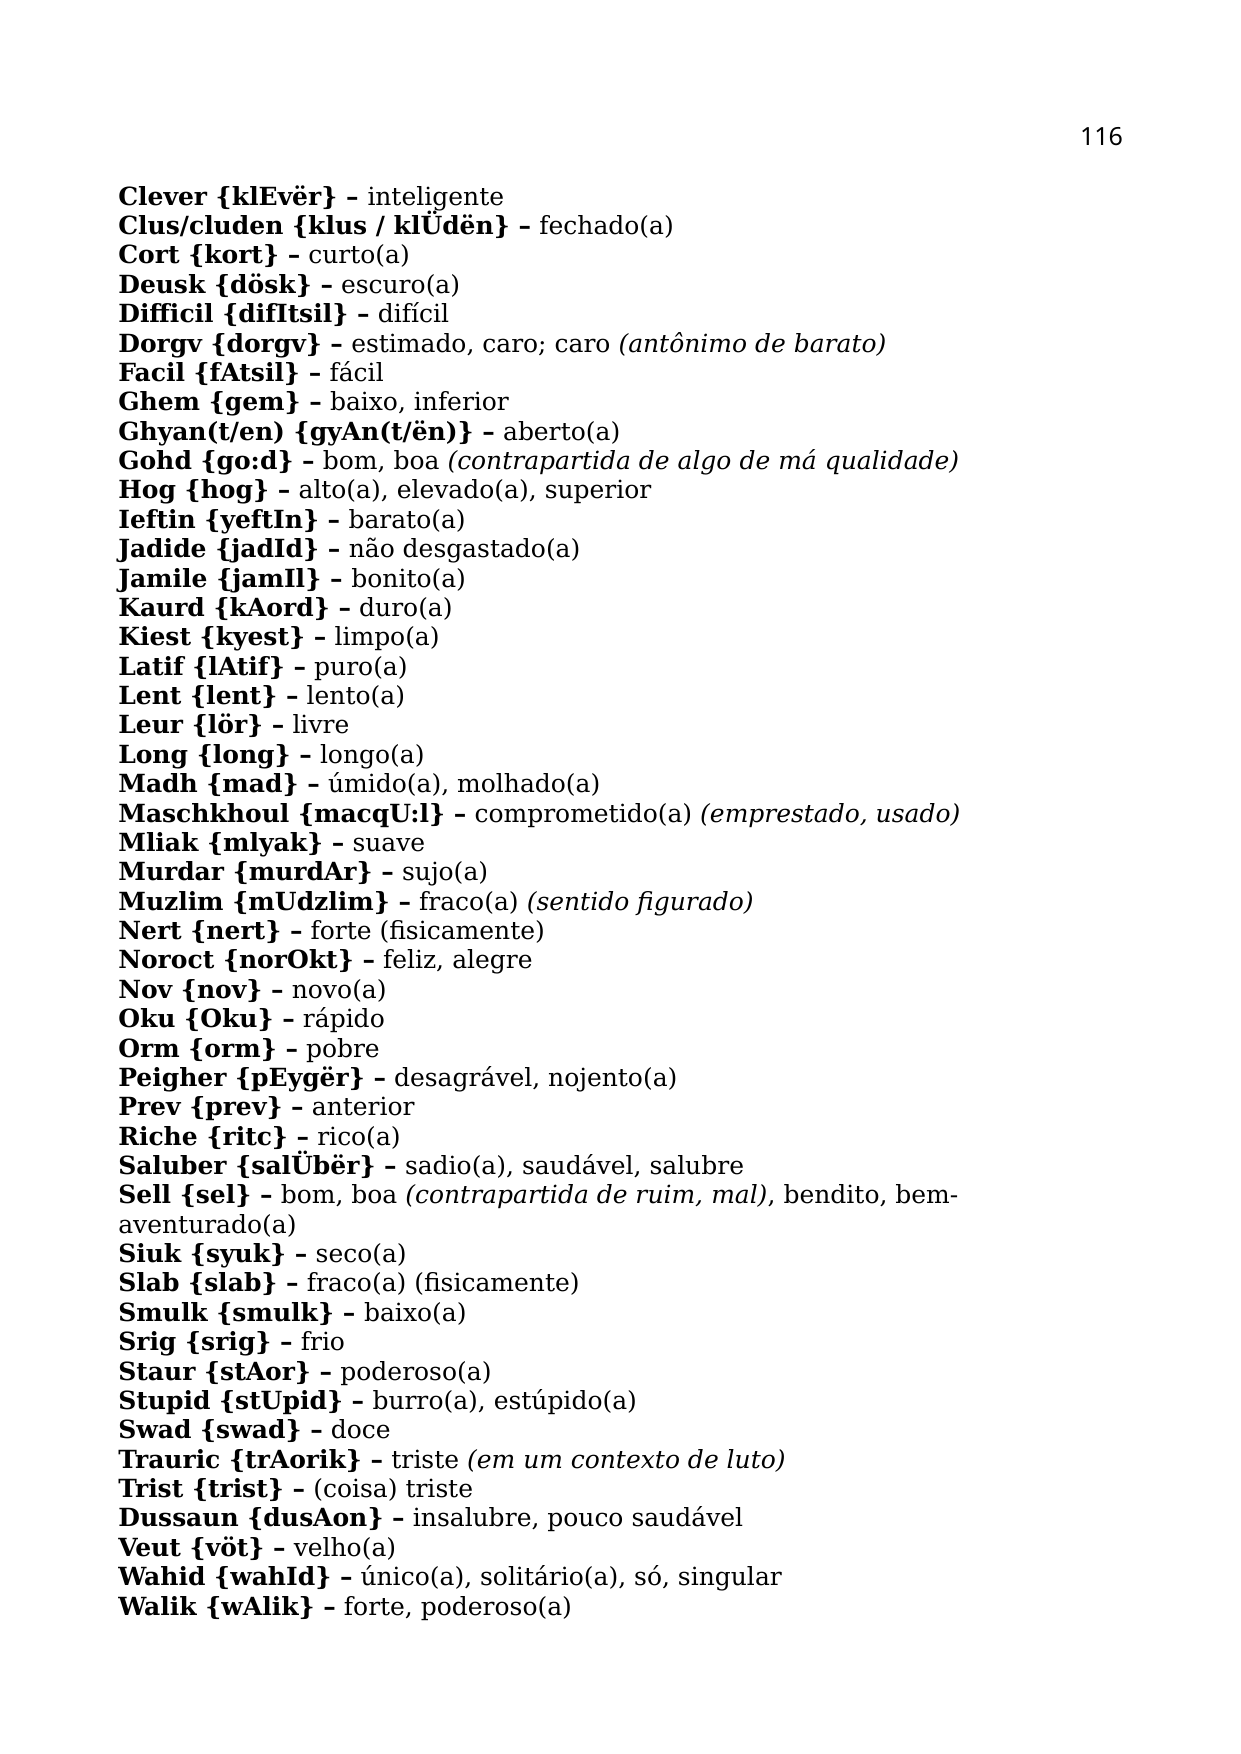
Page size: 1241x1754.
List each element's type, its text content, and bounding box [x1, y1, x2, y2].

text Wahid {wahId} – único(a), solitário(a), só, singular [118, 1562, 1123, 1591]
text Saluber {salÜbër} – sadio(a), saudável, salubre [118, 1151, 1123, 1180]
text Swad {swad} – doce [118, 1415, 1123, 1444]
text Hog {hog} – alto(a), elevado(a), superior [118, 475, 1123, 505]
text Slab {slab} – fraco(a) (fisicamente) [118, 1268, 1123, 1298]
text Murdar {murdAr} – sujo(a) [118, 857, 1123, 887]
text Madh {mad} – úmido(a), molhado(a) [118, 769, 1123, 798]
text Jamile {jamIl} – bonito(a) [118, 563, 1123, 593]
text Trauric {trAorik} – triste (em um contexto de luto) [118, 1444, 1123, 1474]
text Trist {trist} – (coisa) triste [118, 1474, 1123, 1503]
text Oku {Oku} – rápido [118, 1004, 1123, 1033]
text Noroct {norOkt} – feliz, alegre [118, 945, 1123, 975]
text Difficil {difItsil} – difícil [118, 299, 1123, 328]
text Cort {kort} – curto(a) [118, 240, 1123, 270]
text Ieftin {yeftIn} – barato(a) [118, 505, 1123, 534]
text Latif {lAtif} – puro(a) [118, 652, 1123, 681]
text Muzlim {mUdzlim} – fraco(a) (sentido figurado) [118, 887, 1123, 916]
text Dussaun {dusAon} – insalubre, pouco saudável [118, 1503, 1123, 1533]
text Stupid {stUpid} – burro(a), estúpido(a) [118, 1386, 1123, 1415]
text Mliak {mlyak} – suave [118, 828, 1123, 857]
text Nert {nert} – forte (fisicamente) [118, 916, 1123, 945]
text Smulk {smulk} – baixo(a) [118, 1298, 1123, 1327]
text Facil {fAtsil} – fácil [118, 358, 1123, 387]
text Staur {stAor} – poderoso(a) [118, 1356, 1123, 1386]
text Lent {lent} – lento(a) [118, 681, 1123, 710]
text Veut {vöt} – velho(a) [118, 1533, 1123, 1562]
text Kaurd {kAord} – duro(a) [118, 593, 1123, 622]
text Jadide {jadId} – não desgastado(a) [118, 534, 1123, 563]
text Maschkhoul {macqU:l} – comprometido(a) (emprestado, usado) [118, 798, 1123, 828]
text Ghyan(t/en) {gyAn(t/ën)} – aberto(a) [118, 417, 1123, 446]
text Dorgv {dorgv} – estimado, caro; caro (antônimo de barato) [118, 328, 1123, 358]
text Srig {srig} – frio [118, 1327, 1123, 1356]
text Nov {nov} – novo(a) [118, 975, 1123, 1004]
text Ghem {gem} – baixo, inferior [118, 387, 1123, 417]
text Clever {klEvër} – inteligente [118, 182, 1123, 211]
text Walik {wAlik} – forte, poderoso(a) [118, 1591, 1123, 1621]
text Kiest {kyest} – limpo(a) [118, 622, 1123, 652]
text Siuk {syuk} – seco(a) [118, 1239, 1123, 1268]
text Prev {prev} – anterior [118, 1092, 1123, 1122]
text Riche {ritc} – rico(a) [118, 1122, 1123, 1151]
text Sell {sel} – bom, boa (contrapartida de ruim, mal), bendito, bem-aventurado(a) [118, 1180, 1123, 1239]
text Long {long} – longo(a) [118, 740, 1123, 769]
text Gohd {go:d} – bom, boa (contrapartida de algo de má qualidade) [118, 446, 1123, 475]
text Leur {lör} – livre [118, 710, 1123, 740]
text Clus/cluden {klus / klÜdën} – fechado(a) [118, 211, 1123, 240]
text Orm {orm} – pobre [118, 1033, 1123, 1063]
text Peigher {pEygër} – desagrável, nojento(a) [118, 1063, 1123, 1092]
text Deusk {dösk} – escuro(a) [118, 270, 1123, 299]
